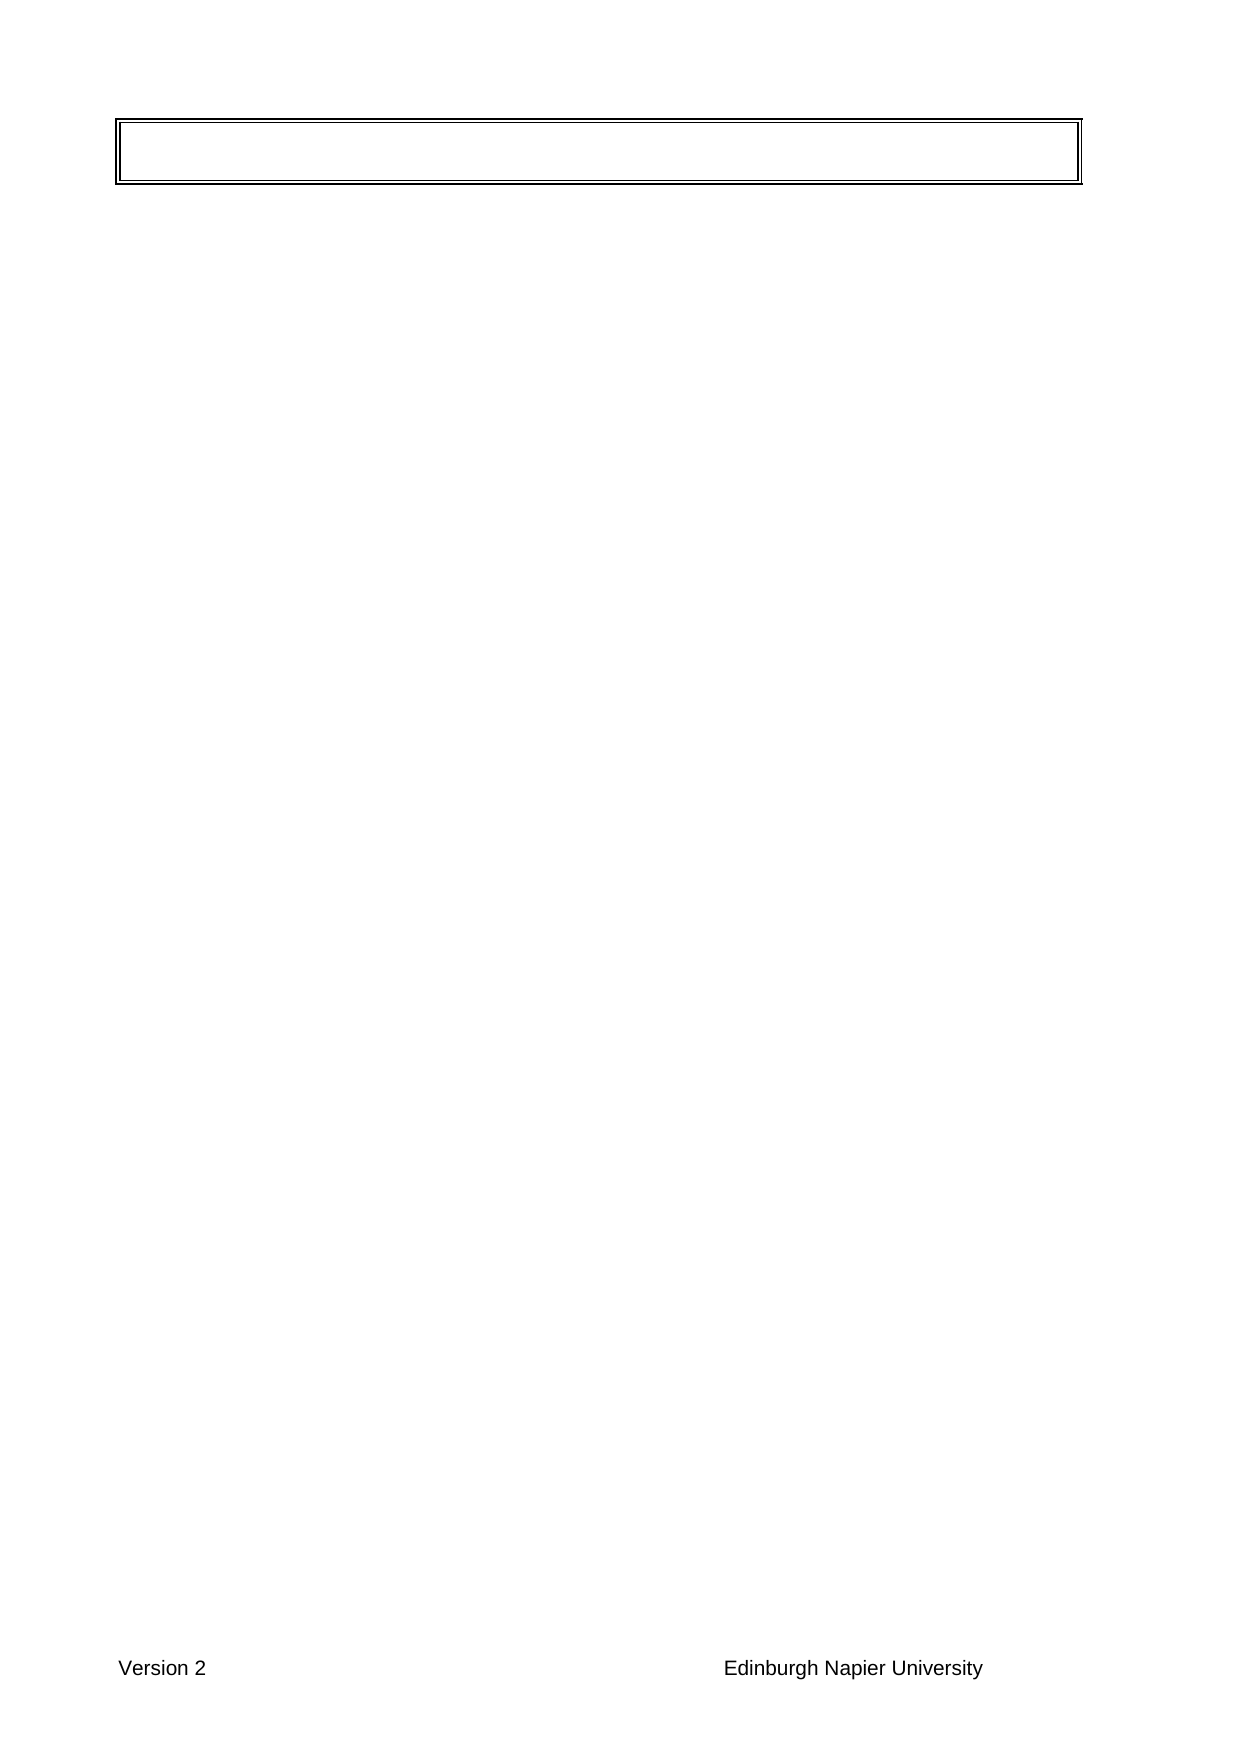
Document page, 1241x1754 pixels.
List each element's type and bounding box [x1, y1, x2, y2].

table_header [121, 123, 1077, 179]
